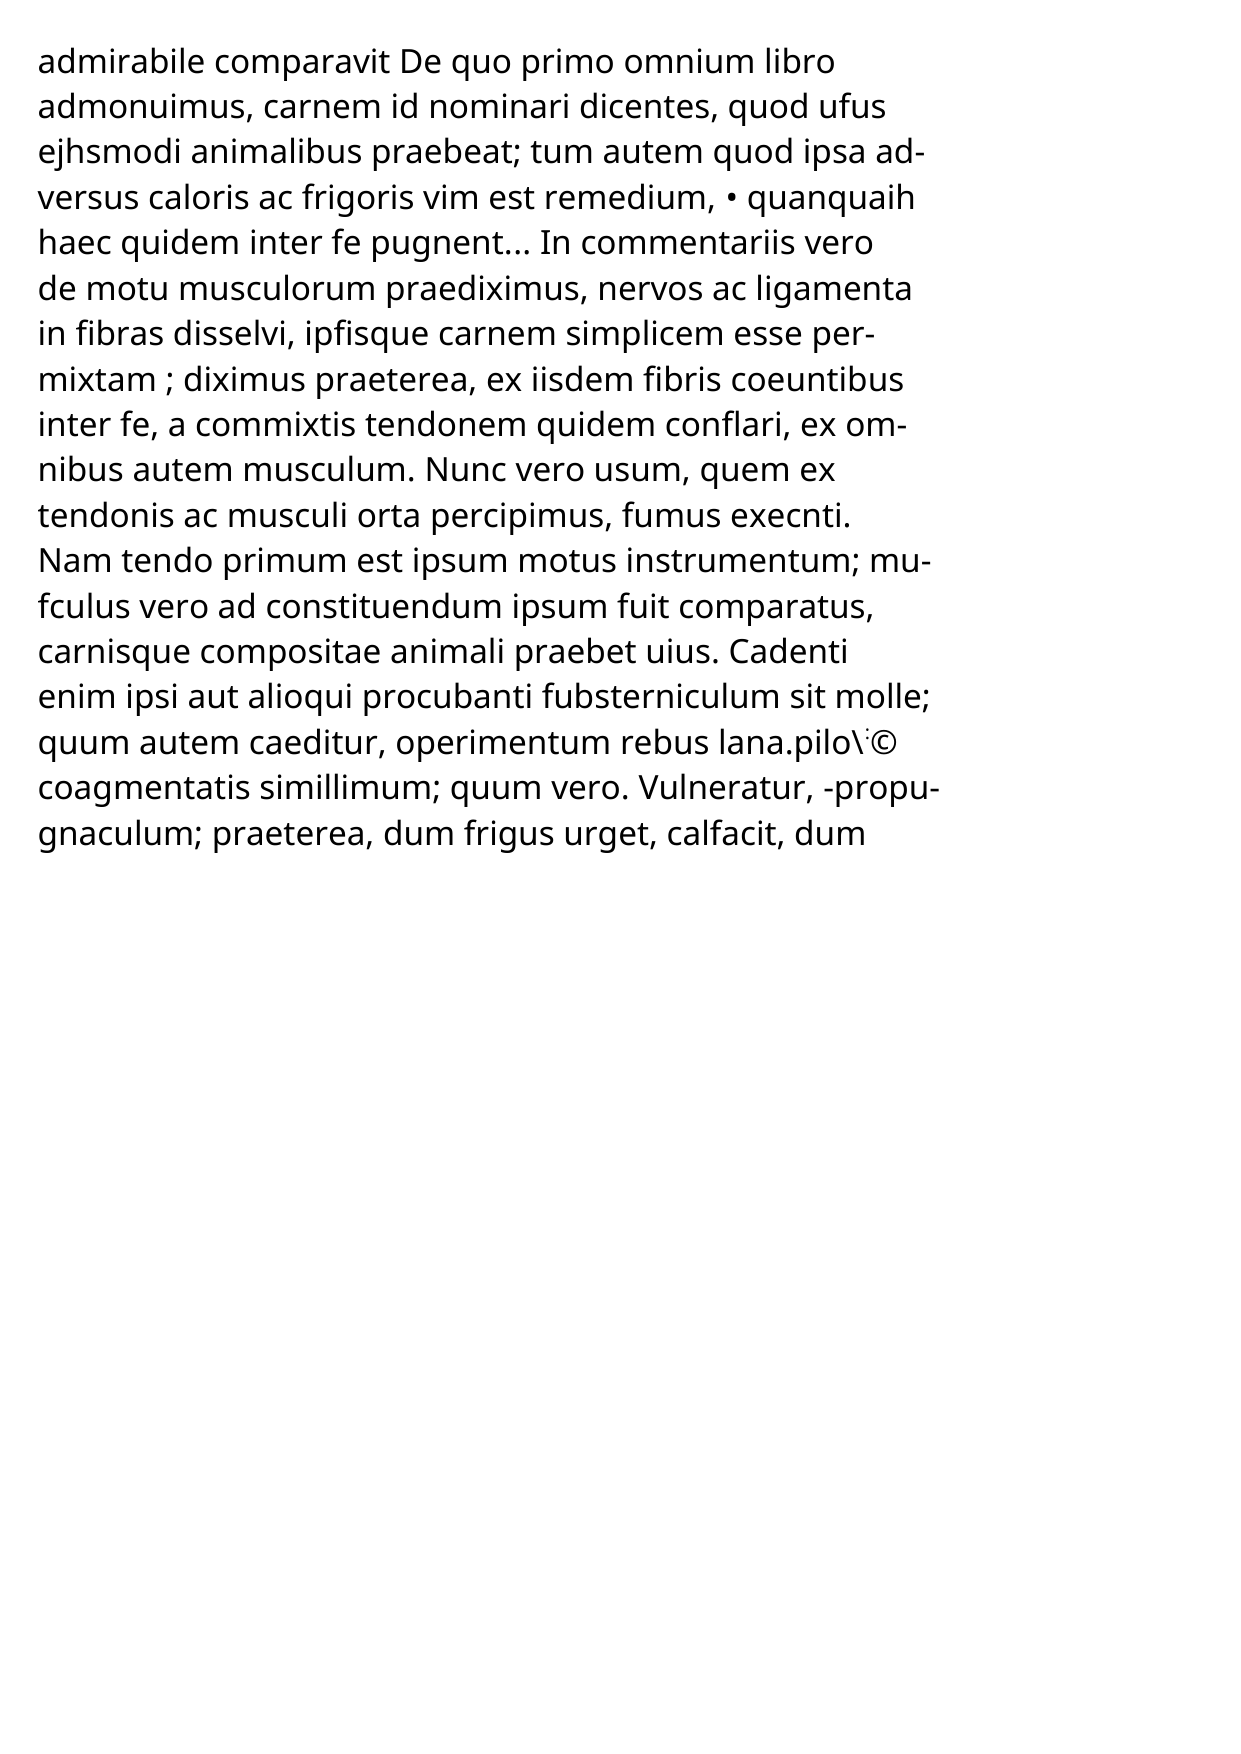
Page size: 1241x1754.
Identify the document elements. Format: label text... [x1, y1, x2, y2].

text admirabile comparavit De quo primo omnium libro admonuimus, carnem id nominari dicentes, quod ufus ejhsmodi animalibus praebeat; tum autem quod ipsa ad- versus caloris ac frigoris vim est remedium, • quanquaih haec quidem inter fe pugnent... In commentariis vero de motu musculorum praediximus, nervos ac ligamenta in fibras disselvi, ipfisque carnem simplicem esse per- mixtam ; diximus praeterea, ex iisdem fibris coeuntibus inter fe, a commixtis tendonem quidem conflari, ex om- nibus autem musculum. Nunc vero usum, quem ex tendonis ac musculi orta percipimus, fumus execnti. Nam tendo primum est ipsum motus instrumentum; mu- fculus vero ad constituendum ipsum fuit comparatus, carnisque compositae animali praebet uius. Cadenti enim ipsi aut alioqui procubanti fubsterniculum sit molle; quum autem caeditur, operimentum rebus lana.pilo\:© coagmentatis simillimum; quum vero. Vulneratur, -propu- gnaculum; praeterea, dum frigus urget, calfacit, dum [37, 37, 1203, 855]
